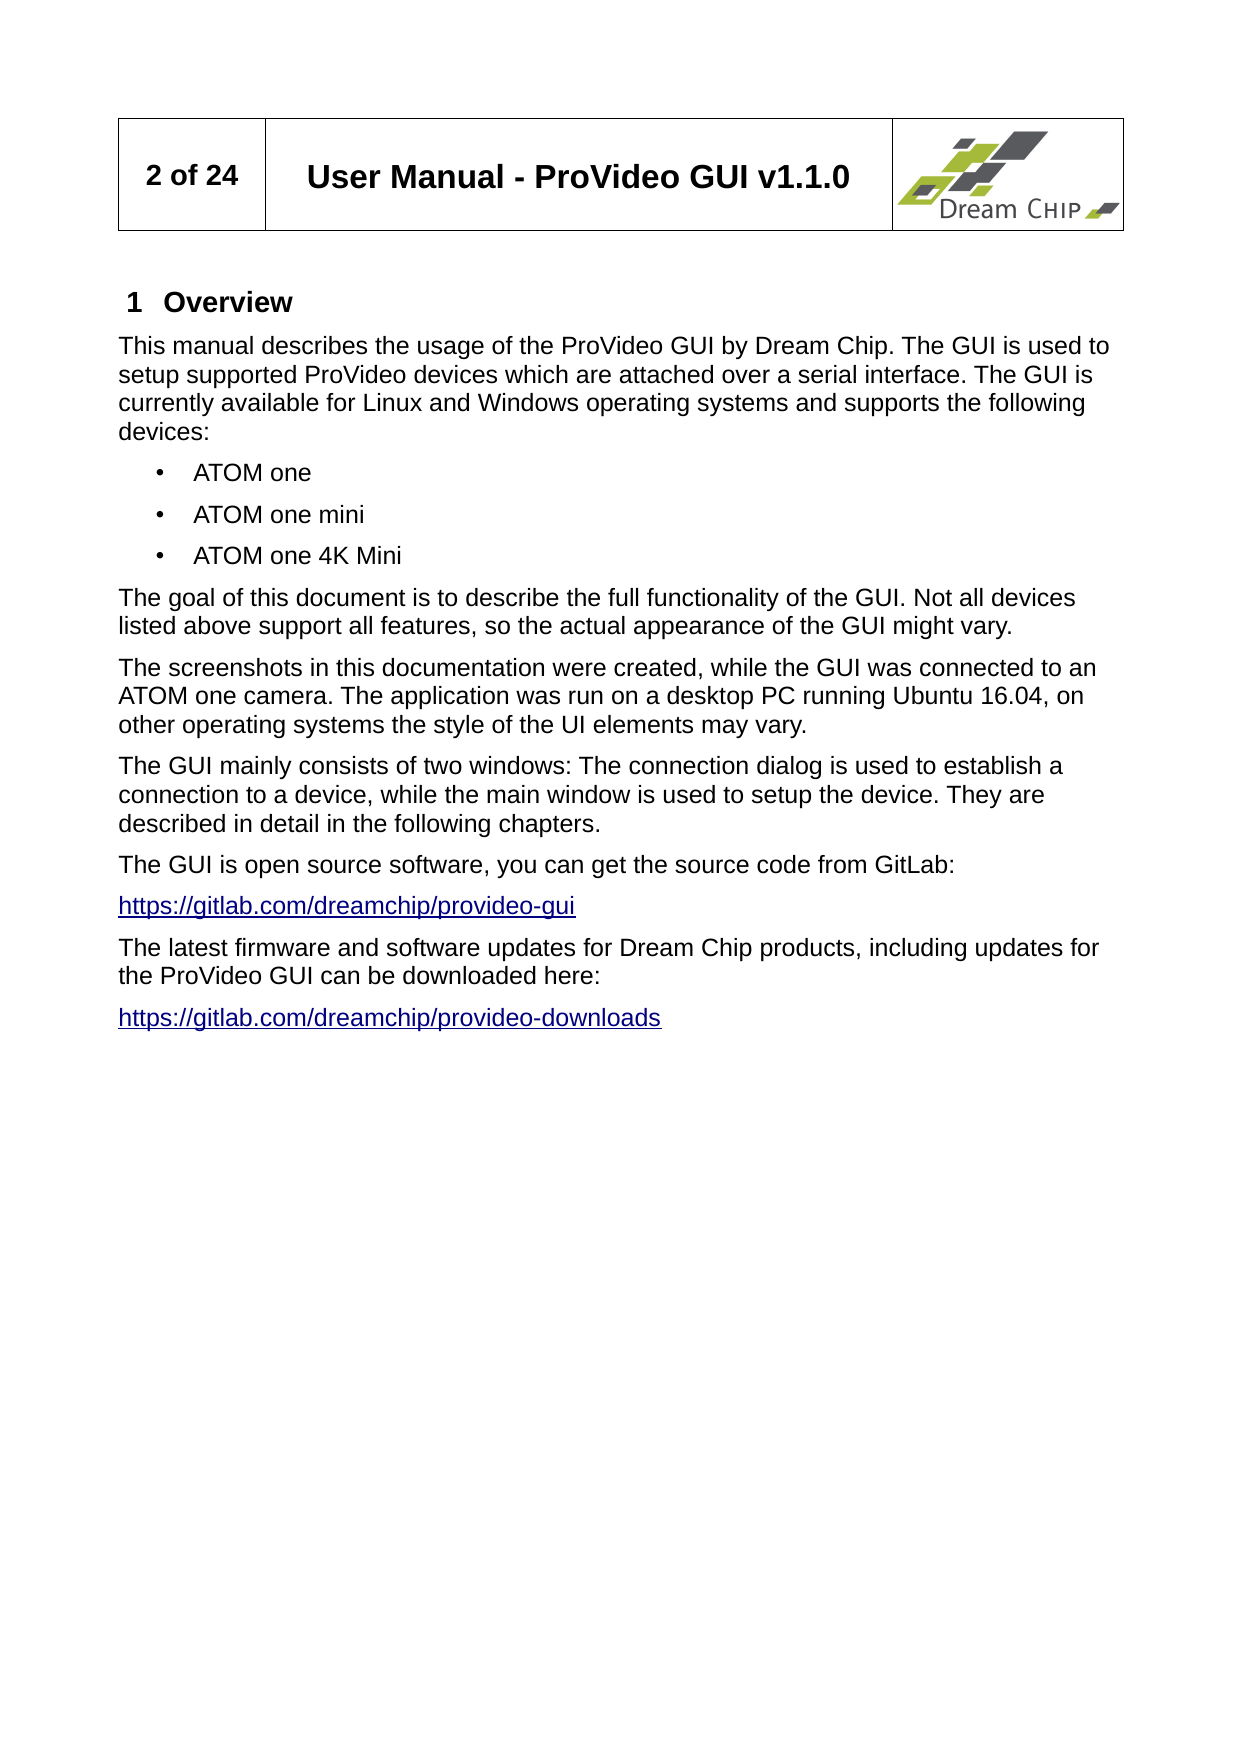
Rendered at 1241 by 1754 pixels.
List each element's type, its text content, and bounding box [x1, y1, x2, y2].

text https://gitlab.com/dreamchip/provideo-downloads [118, 1002, 1122, 1031]
text This manual describes the usage of the ProVideo GUI by Dream Chip. The GUI is used to setup supported ProVideo devices which are attached over a serial interface. The GUI is currently available for Linux and Windows operating systems and supports the following devices: [118, 331, 1122, 446]
list ATOM one 4K Mini [156, 541, 1122, 570]
text The screenshots in this documentation were created, while the GUI was connected to an ATOM one camera. The application was run on a desktop PC running Ubuntu 16.04, on other operating systems the style of the UI elements may vary. [118, 652, 1122, 739]
picture [897, 130, 1120, 220]
text The goal of this document is to describe the full functionality of the GUI. Not all devices listed above support all features, so the actual appearance of the GUI might vary. [118, 582, 1122, 640]
text The GUI mainly consists of two windows: The connection dialog is used to establish a connection to a device, while the main window is used to setup the device. They are described in detail in the following chapters. [118, 751, 1122, 837]
text The GUI is open source software, you can get the source code from GitLab: [118, 850, 1122, 879]
list ATOM one mini [156, 500, 1122, 529]
text The latest firmware and software updates for Dream Chip products, including updates for the ProVideo GUI can be downloaded here: [118, 932, 1122, 990]
subtitle Overview [118, 285, 1122, 318]
text https://gitlab.com/dreamchip/provideo-gui [118, 891, 1122, 920]
list ATOM one [156, 458, 1122, 487]
